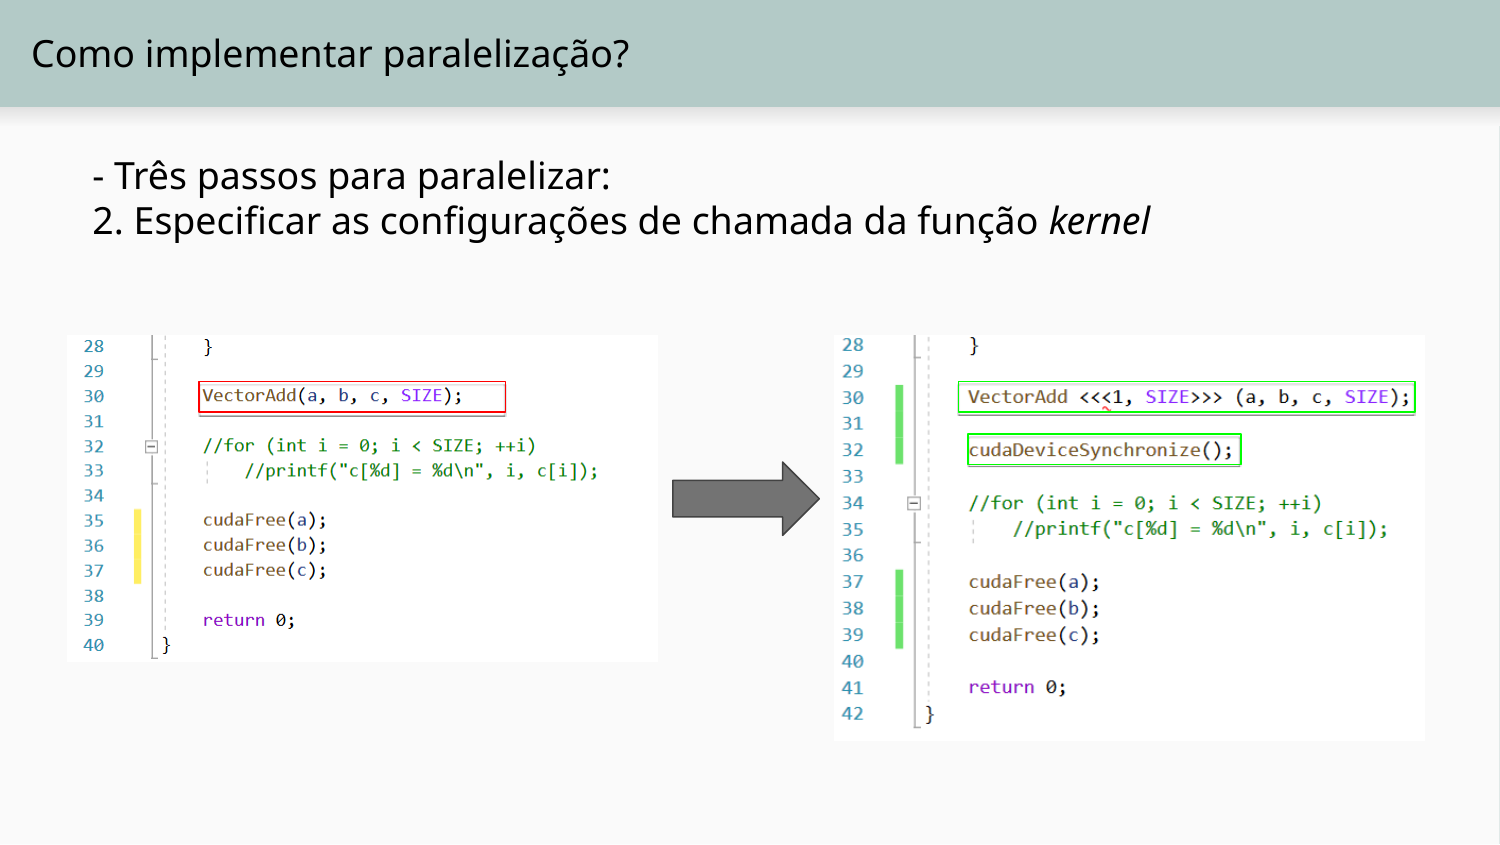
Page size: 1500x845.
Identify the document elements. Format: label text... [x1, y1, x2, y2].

list - Três passos para paralelizar: 2. Especificar as configurações de chamada da função kernel [77, 137, 1436, 814]
picture [67, 335, 658, 662]
text_box [672, 462, 820, 536]
picture [834, 335, 1425, 741]
title Como implementar paralelização? [16, 2, 1464, 102]
